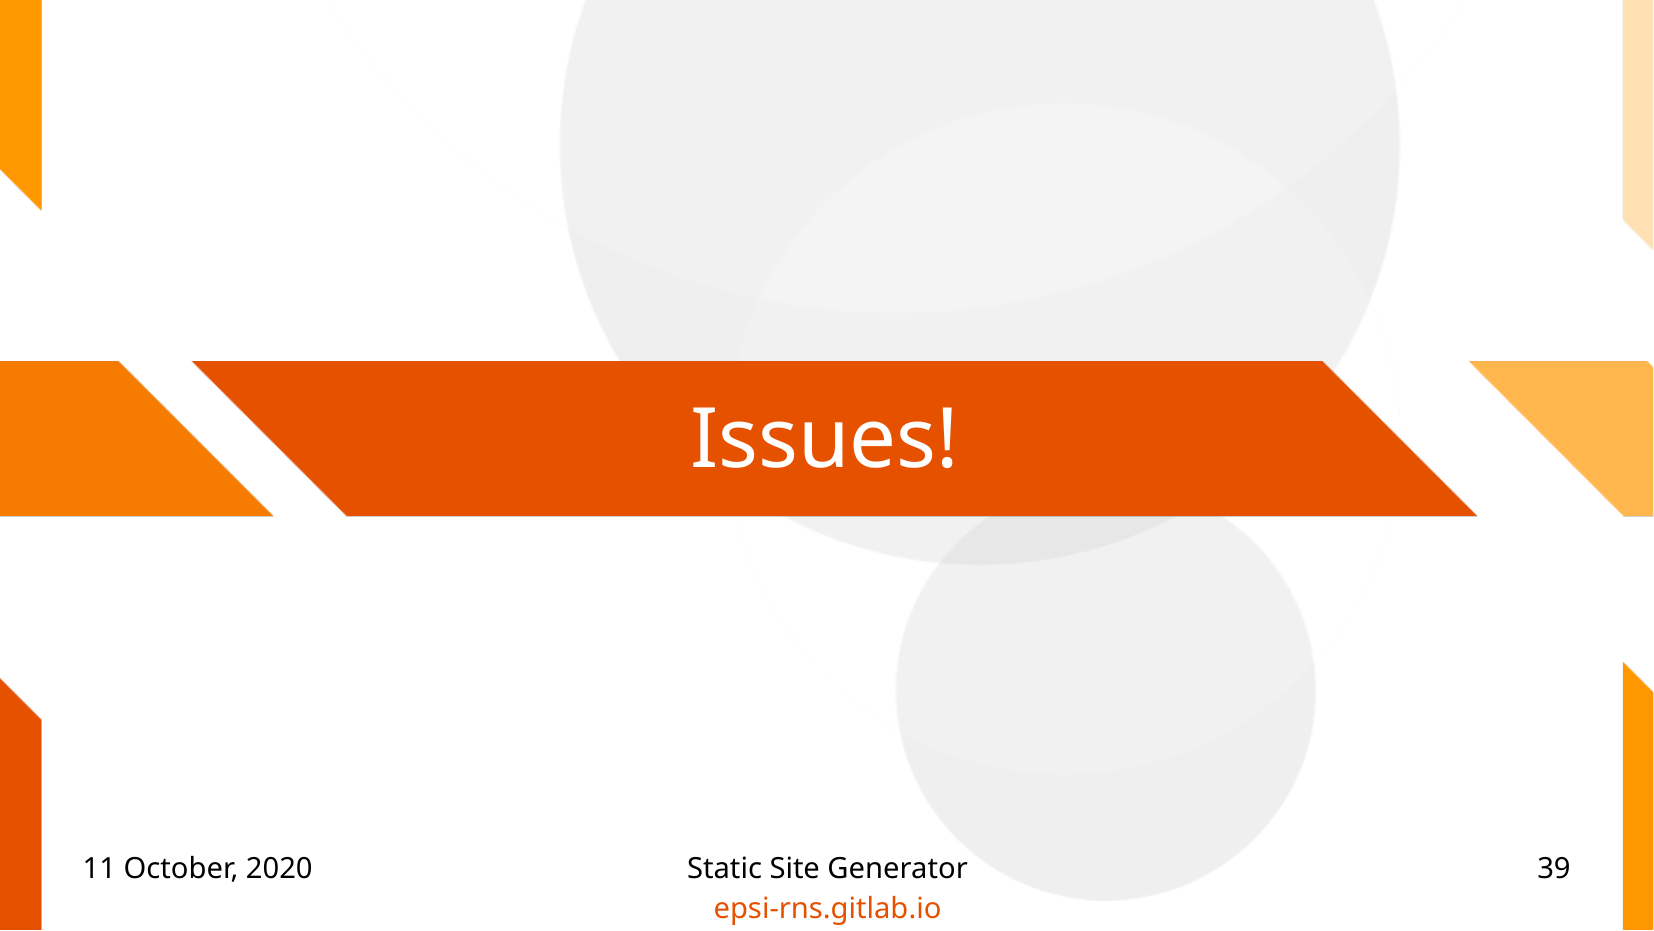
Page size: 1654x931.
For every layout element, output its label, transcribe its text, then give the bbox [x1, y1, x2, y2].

picture [0, 0, 1654, 930]
title Issues! [82, 360, 1568, 511]
